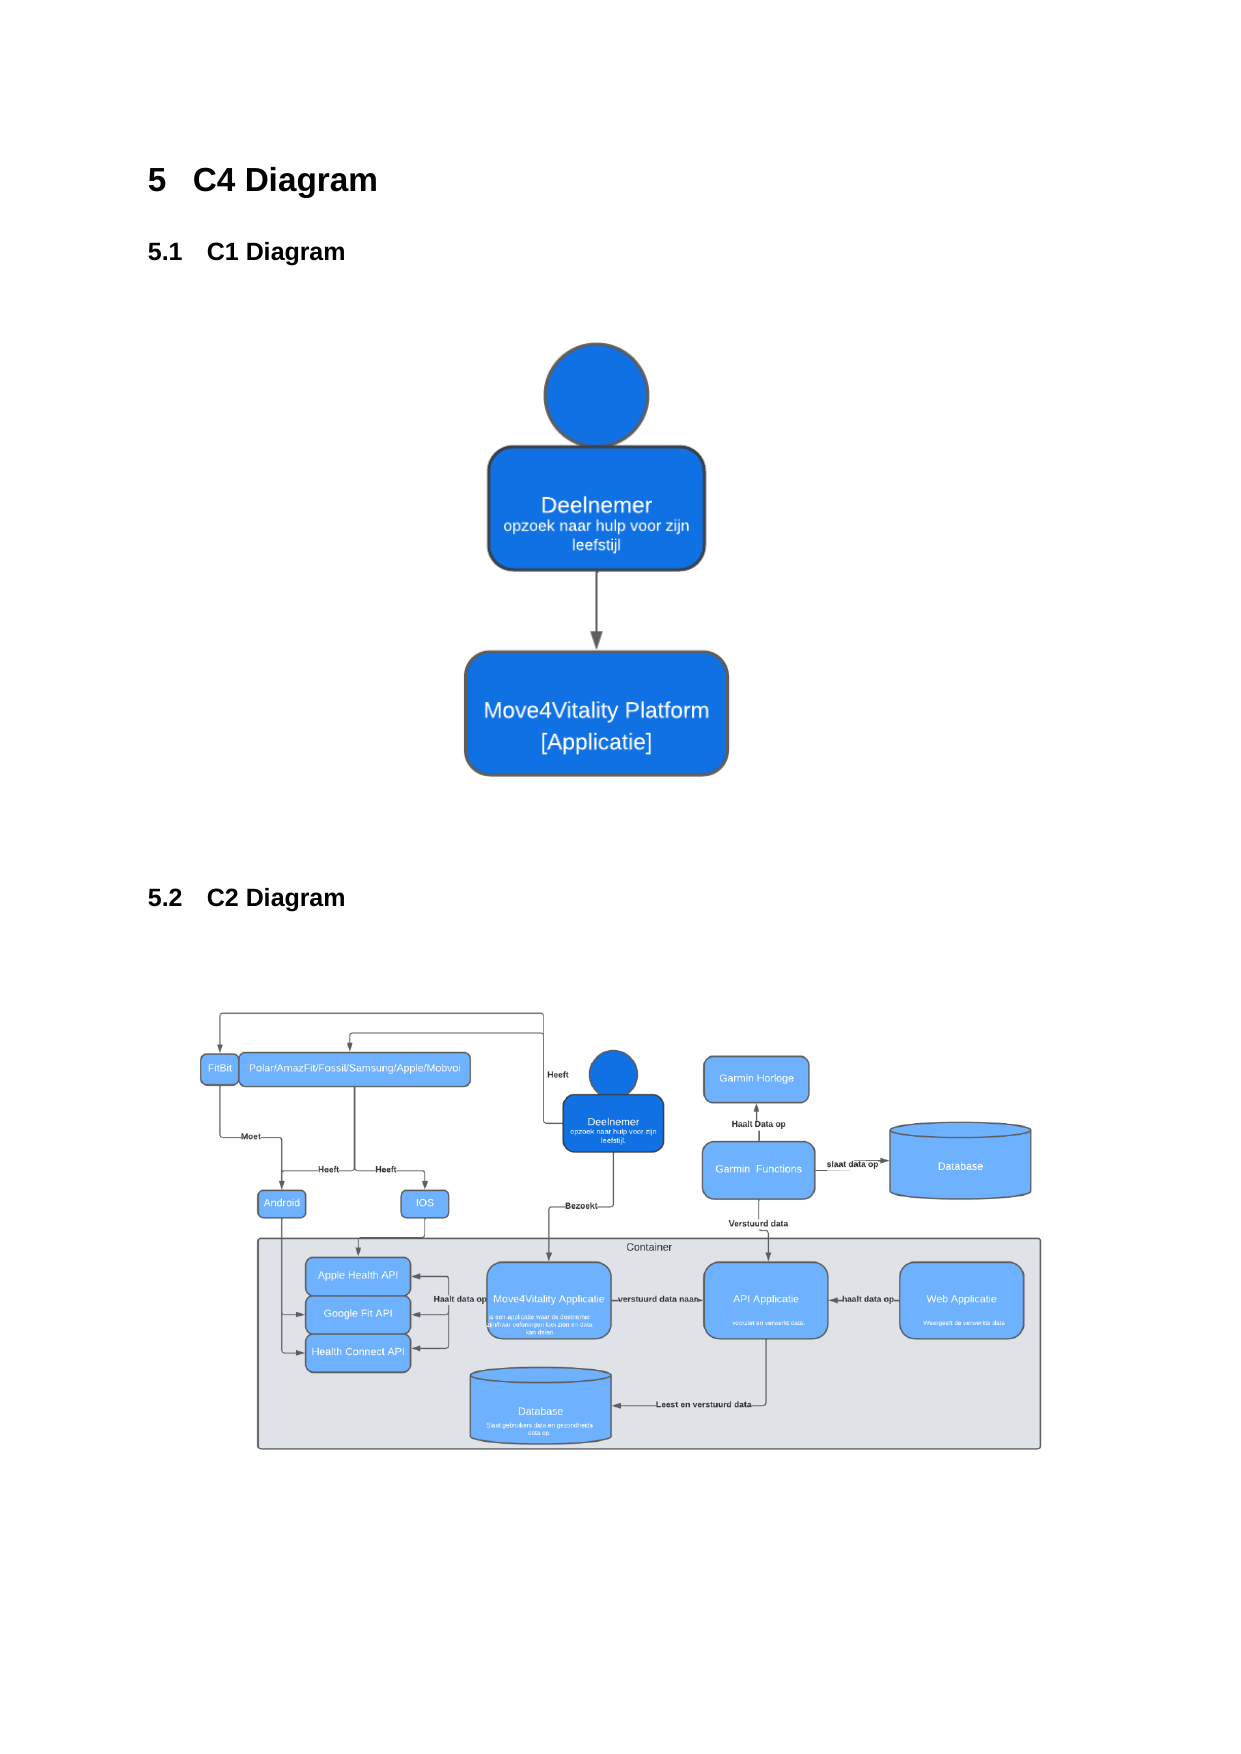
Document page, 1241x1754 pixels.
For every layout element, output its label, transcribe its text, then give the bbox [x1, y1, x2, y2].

subtitle C2 Diagram [148, 883, 1093, 912]
subtitle C1 Diagram [148, 236, 1093, 265]
subtitle C4 Diagram [148, 160, 1093, 198]
